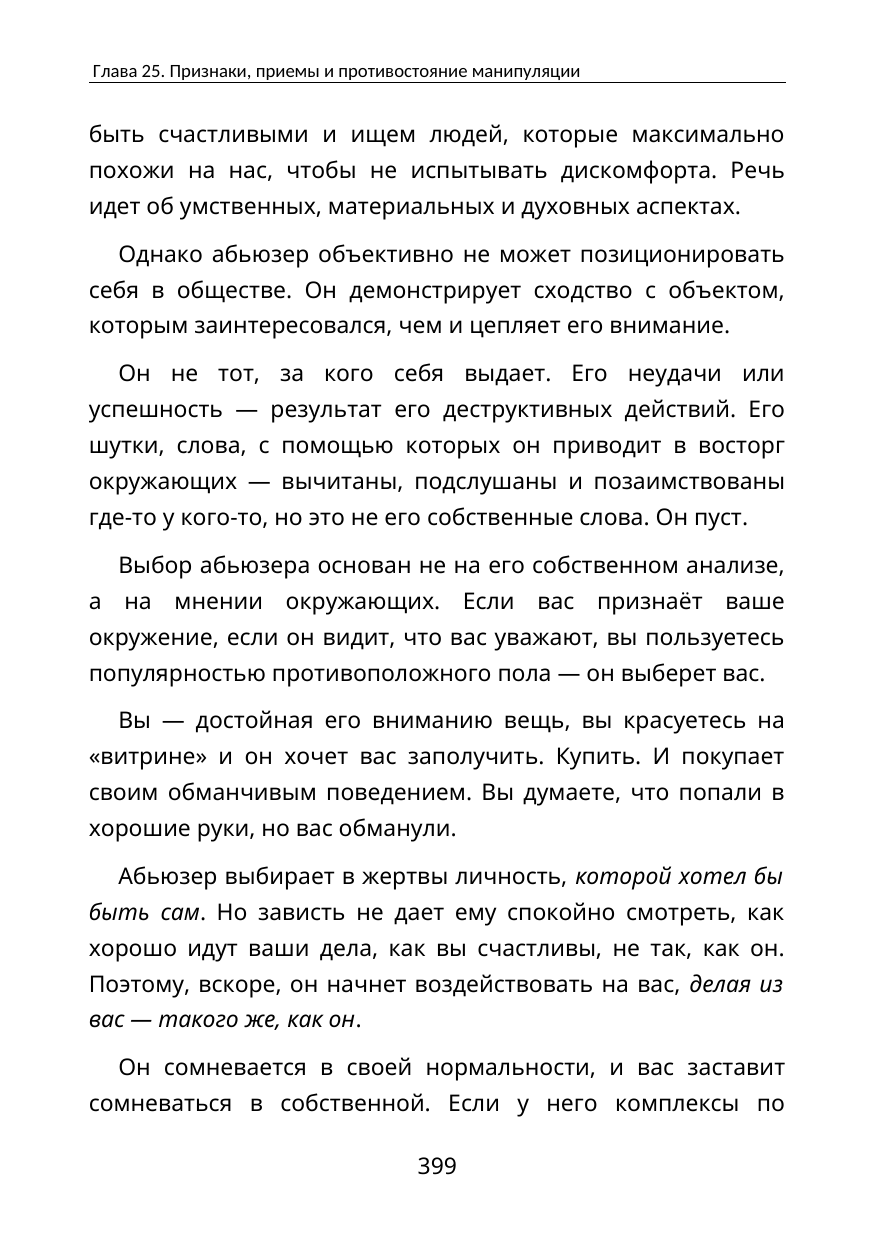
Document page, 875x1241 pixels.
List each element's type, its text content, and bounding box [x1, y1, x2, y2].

text Вы — достойная его вниманию вещь, вы красуетесь на «витрине» и он хочет вас заполучить. Купить. И покупает своим обманчивым поведением. Вы думаете, что попали в хорошие руки, но вас обманули. [88, 704, 786, 843]
text Однако абьюзер объективно не может позиционировать себя в обществе. Он демонстрирует сходство с объектом, которым заинтересовался, чем и цепляет его внимание. [88, 238, 786, 341]
text быть счастливыми и ищем людей, которые максимально похожи на нас, чтобы не испытывать дискомфорта. Речь идет об умственных, материальных и духовных аспектах. [88, 118, 786, 221]
text Выбор абьюзера основан не на его собственном анализе, а на мнении окружающих. Если вас признаёт ваше окружение, если он видит, что вас уважают, вы пользуетесь популярностью противоположного пола — он выберет вас. [88, 549, 786, 688]
text Он не тот, за кого себя выдает. Его неудачи или успешность — результат его деструктивных действий. Его шутки, слова, с помощью которых он приводит в восторг окружающих — вычитаны, подслушаны и позаимствованы где-то у кого-то, но это не его собственные слова. Он пуст. [88, 357, 786, 532]
text Абьюзер выбирает в жертвы личность, которой хотел бы быть сам. Но зависть не дает ему спокойно смотреть, как хорошо идут ваши дела, как вы счастливы, не так, как он. Поэтому, вскоре, он начнет воздействовать на вас, делая из вас — такого же, как он. [88, 860, 786, 1035]
text Он сомневается в своей нормальности, и вас заставит сомневаться в собственной. Если у него комплексы по [88, 1051, 786, 1118]
